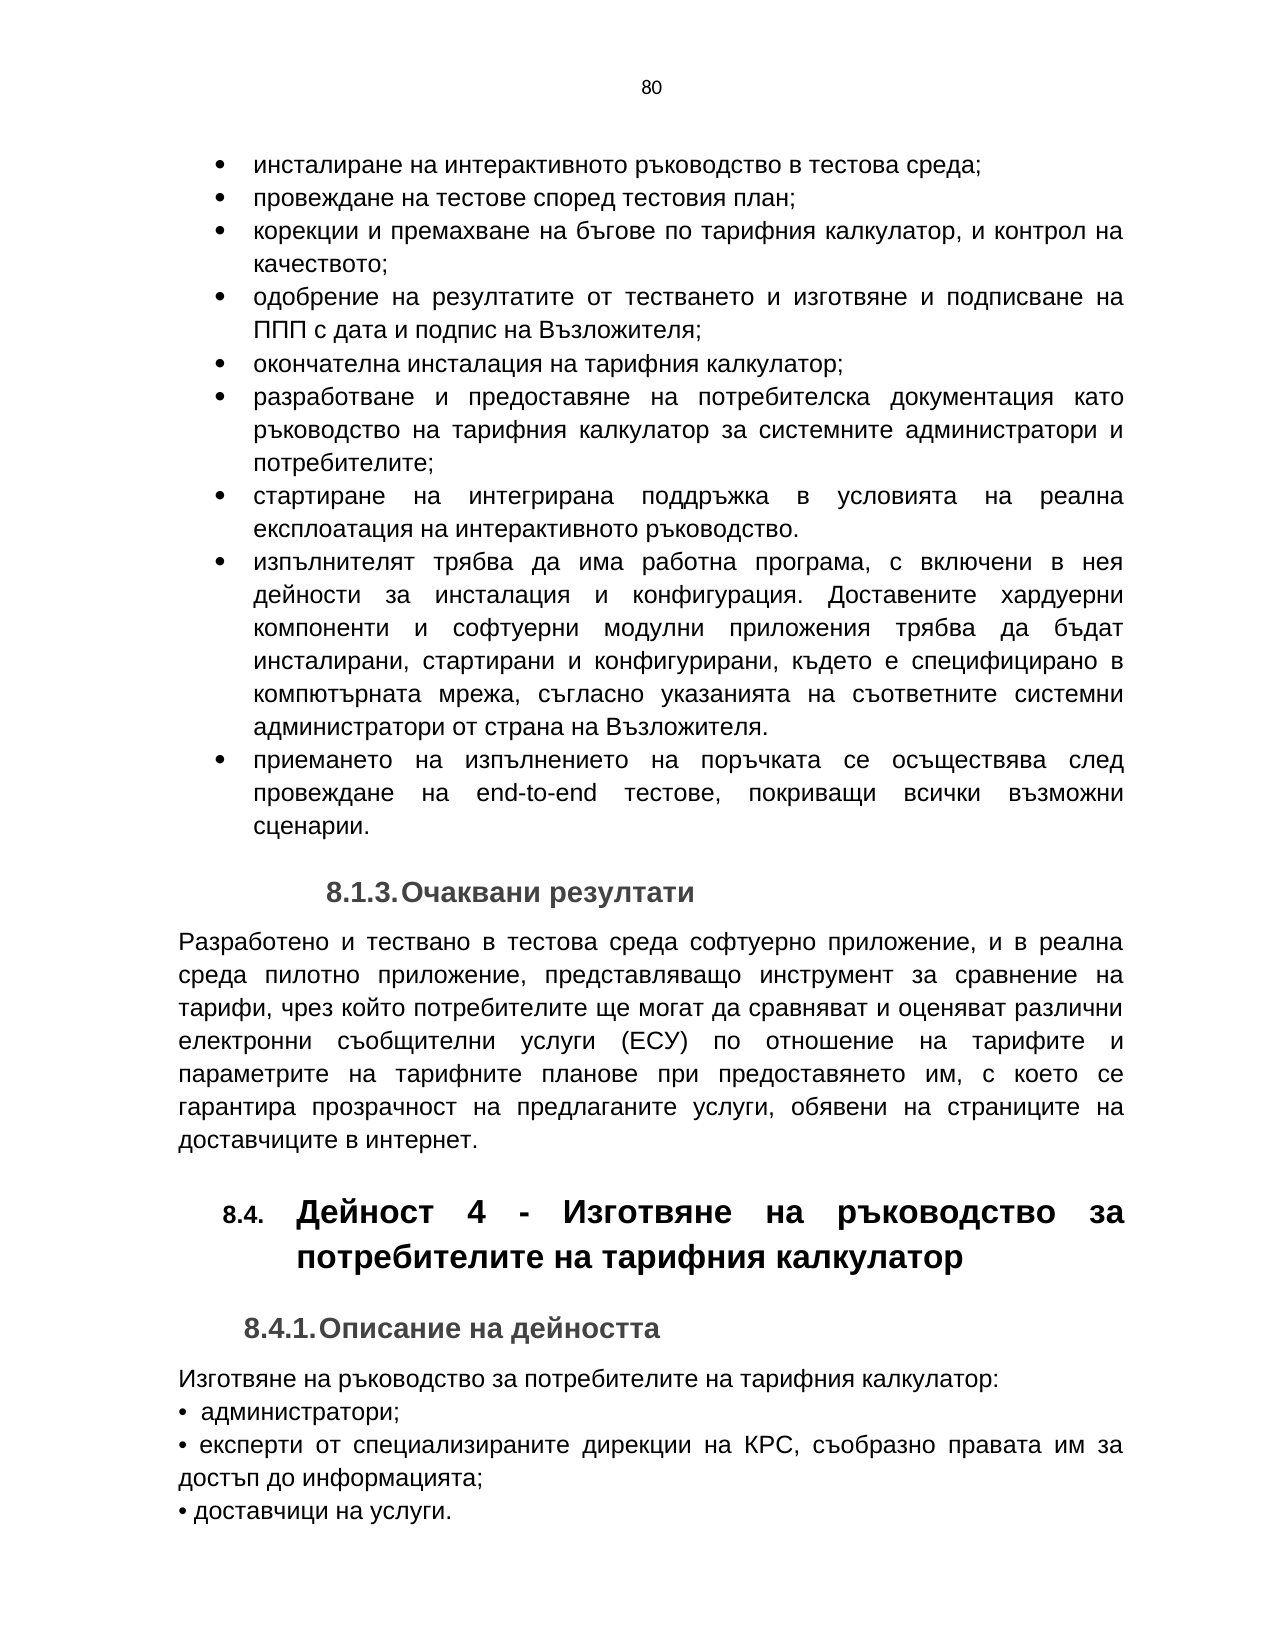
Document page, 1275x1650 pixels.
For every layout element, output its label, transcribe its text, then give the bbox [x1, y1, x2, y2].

list корекции и премахване на бъгове по тарифния калкулатор, и контрол на качеството; [216, 216, 1125, 278]
list одобрение на резултатите от тестването и изготвяне и подписване на ППП с дата и подпис на Възложителя; [216, 282, 1125, 344]
subtitle Очаквани резултати [326, 874, 1125, 908]
list окончателна инсталация на тарифния калкулатор; [216, 348, 1125, 377]
list стартиране на интегрирана поддръжка в условията на реална експлоатация на интерактивното ръководство. [216, 481, 1125, 543]
list изпълнителят трябва да има работна програма, с включени в нея дейности за инсталация и конфигурация. Доставените хардуерни компоненти и софтуерни модулни приложения трябва да бъдат инсталирани, стартирани и конфигурирани, където е специфицирано в компютърната мрежа, съгласно указанията на съответните системни администратори от страна на Възложителя. [216, 547, 1125, 741]
text • експерти от специализираните дирекции на КРС, съобразно правата им за достъп до информацията; [178, 1430, 1125, 1491]
subtitle Дейност 4 - Изготвяне на ръководство за потребителите на тарифния калкулатор [222, 1193, 1125, 1275]
text Разработено и тествано в тестова среда софтуерно приложение, и в реална среда пилотно приложение, представляващо инструмент за сравнение на тарифи, чрез който потребителите ще могат да сравняват и оценяват различни електронни съобщителни услуги (ЕСУ) по отношение на тарифите и параметрите на тарифните планове при предоставянето им, с което се гарантира прозрачност на предлаганите услуги, обявени на страниците на доставчиците в интернет. [178, 927, 1125, 1154]
list инсталиране на интерактивното ръководство в тестова среда; [216, 150, 1125, 179]
subtitle Описание на дейността [244, 1311, 1125, 1345]
list провеждане на тестове според тестовия план; [216, 183, 1125, 212]
list приемането на изпълнението на поръчката се осъществява след провеждане на end-to-end тестове, покриващи всички възможни сценарии. [216, 745, 1125, 840]
text Изготвяне на ръководство за потребителите на тарифния калкулатор: [178, 1364, 1125, 1392]
text • администратори; [178, 1397, 1125, 1425]
text • доставчици на услуги. [178, 1496, 1125, 1524]
list разработване и предоставяне на потребителска документация като ръководство на тарифния калкулатор за системните администратори и потребителите; [216, 382, 1125, 477]
